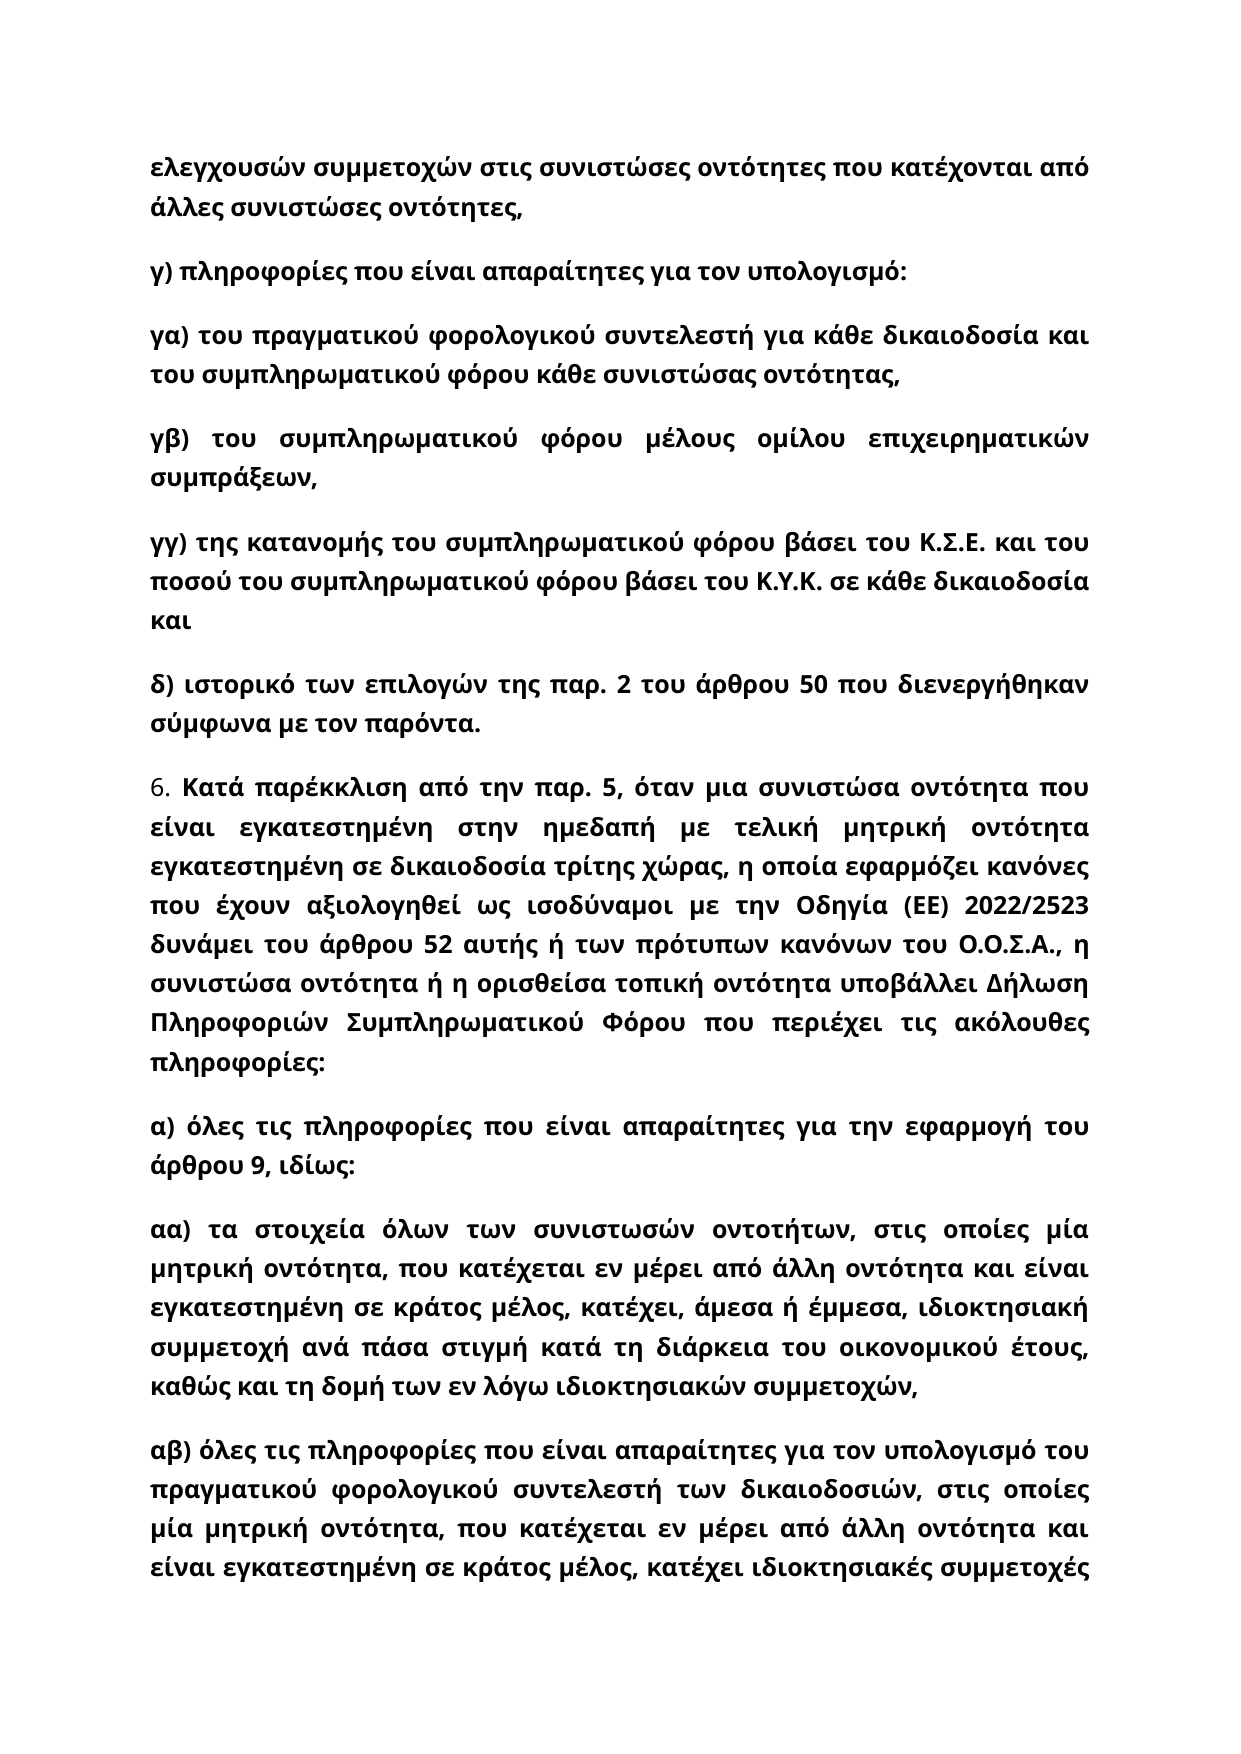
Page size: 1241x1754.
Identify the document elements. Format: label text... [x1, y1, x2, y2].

text αβ) όλες τις πληροφορίες που είναι απαραίτητες για τον υπολογισμό του πραγματικού φορολογικού συντελεστή των δικαιοδοσιών, στις οποίες μία μητρική οντότητα, που κατέχεται εν μέρει από άλλη οντότητα και είναι εγκατεστημένη σε κράτος μέλος, κατέχει ιδιοκτησιακές συμμετοχές [150, 1432, 1090, 1584]
text γβ) του συμπληρωματικού φόρου μέλους ομίλου επιχειρηματικών συμπράξεων, [150, 421, 1090, 494]
text δ) ιστορικό των επιλογών της παρ. 2 του άρθρου 50 που διενεργήθηκαν σύμφωνα με τον παρόντα. [150, 667, 1090, 740]
text 6. Κατά παρέκκλιση από την παρ. 5, όταν μια συνιστώσα οντότητα που είναι εγκατεστημένη στην ημεδαπή με τελική μητρική οντότητα εγκατεστημένη σε δικαιοδοσία τρίτης χώρας, η οποία εφαρμόζει κανόνες που έχουν αξιολογηθεί ως ισοδύναμοι με την Οδηγία (ΕΕ) 2022/2523 δυνάμει του άρθρου 52 αυτής ή των πρότυπων κανόνων του Ο.Ο.Σ.Α., η συνιστώσα οντότητα ή η ορισθείσα τοπική οντότητα υποβάλλει Δήλωση Πληροφοριών Συμπληρωματικού Φόρου που περιέχει τις ακόλουθες πληροφορίες: [150, 770, 1090, 1078]
text γ) πληροφορίες που είναι απαραίτητες για τον υπολογισμό: [150, 253, 1090, 287]
text ελεγχουσών συμμετοχών στις συνιστώσες οντότητες που κατέχονται από άλλες συνιστώσες οντότητες, [150, 150, 1090, 223]
text γγ) της κατανομής του συμπληρωματικού φόρου βάσει του Κ.Σ.Ε. και του ποσού του συμπληρωματικού φόρου βάσει του Κ.Υ.Κ. σε κάθε δικαιοδοσία και [150, 524, 1090, 637]
text γα) του πραγματικού φορολογικού συντελεστή για κάθε δικαιοδοσία και του συμπληρωματικού φόρου κάθε συνιστώσας οντότητας, [150, 317, 1090, 391]
text αα) τα στοιχεία όλων των συνιστωσών οντοτήτων, στις οποίες μία μητρική οντότητα, που κατέχεται εν μέρει από άλλη οντότητα και είναι εγκατεστημένη σε κράτος μέλος, κατέχει, άμεσα ή έμμεσα, ιδιοκτησιακή συμμετοχή ανά πάσα στιγμή κατά τη διάρκεια του οικονομικού έτους, καθώς και τη δομή των εν λόγω ιδιοκτησιακών συμμετοχών, [150, 1212, 1090, 1402]
text α) όλες τις πληροφορίες που είναι απαραίτητες για την εφαρμογή του άρθρου 9, ιδίως: [150, 1108, 1090, 1182]
